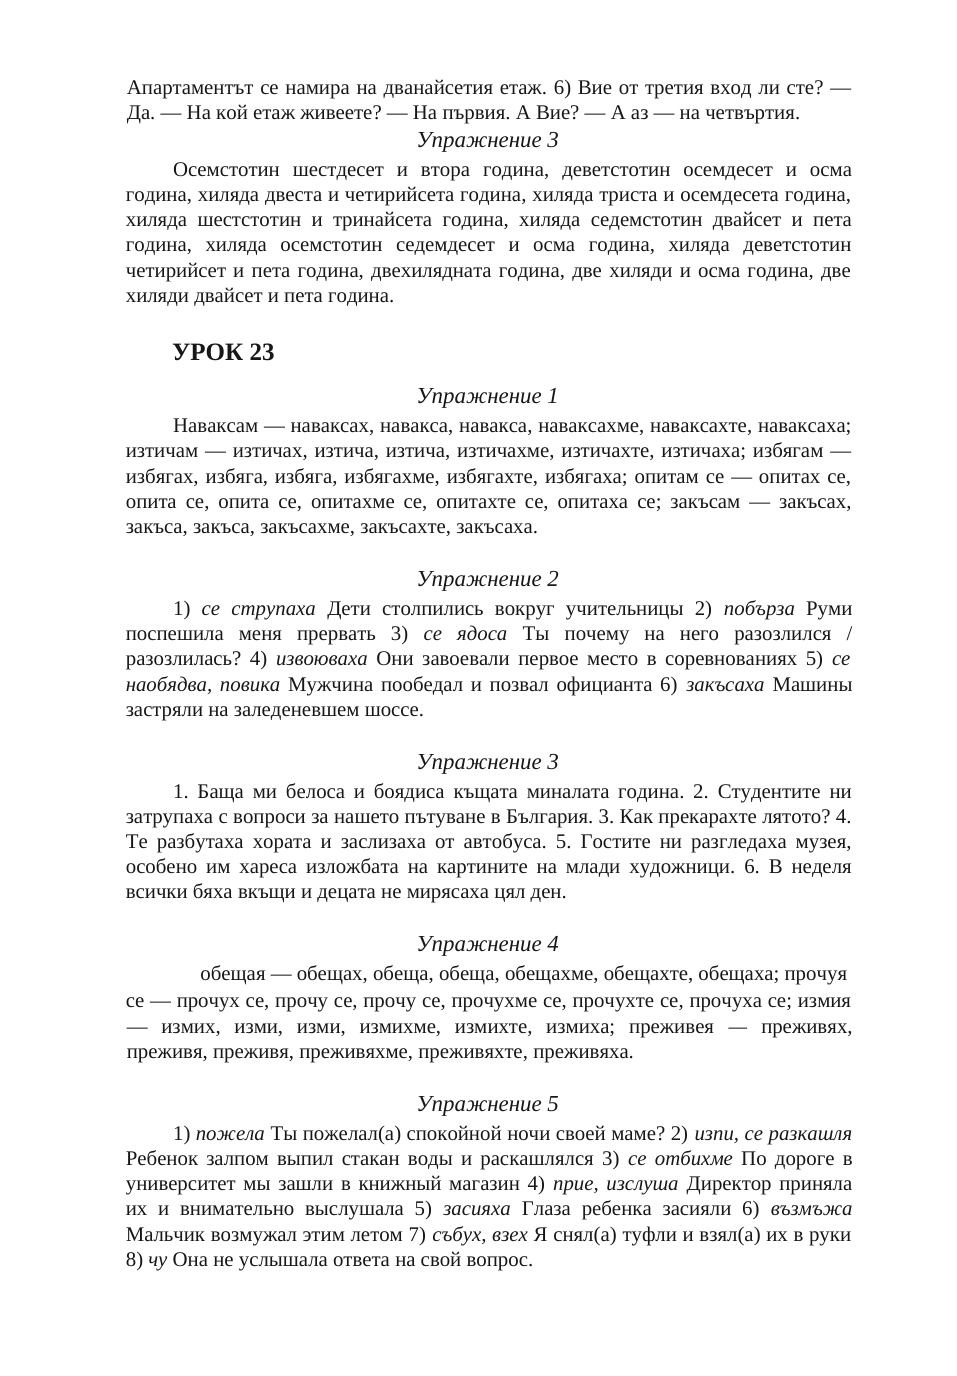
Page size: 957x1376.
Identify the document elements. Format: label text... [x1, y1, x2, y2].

text Упражнение 4 [147, 931, 830, 957]
text 1) се струпаха Дети столпились вокруг учительницы 2) побърза Руми поспешила меня прервать 3) се ядоса Ты почему на него разозлился / разозлилась? 4) извоюваха Они завоевали первое место в соревнованиях 5) се наобядва, повика Мужчина пообедал и позвал официанта 6) закъсаха Машины застряли на заледеневшем шоссе. [126, 596, 852, 721]
text Наваксам — наваксах, навакса, навакса, наваксахме, наваксахте, наваксаха; изтичам — изтичах, изтича, изтича, изтичахме, изтичахте, изтичаха; избягам — избягах, избяга, избяга, избягахме, избягахте, избягаха; опитам се — опитах се, опита се, опита се, опитахме се, опитахте се, опитаха се; закъсам — закъсах, закъса, закъса, закъсахме, закъсахте, закъсаха. [126, 413, 852, 538]
text 1) пожела Ты пожелал(а) спокойной ночи своей маме? 2) изпи, се разкашля Ребенок залпом выпил стакан воды и раскашлялся 3) се отбихме По дороге в университет мы зашли в книжный магазин 4) прие, изслуша Директор приняла их и внимательно выслушала 5) засияха Глаза ребенка засияли 6) възмъжа Мальчик возмужал этим летом 7) събух, взех Я снял(а) туфли и взял(а) их в руки 8) чу Она не услышала ответа на свой вопрос. [126, 1121, 852, 1271]
text се — прочух се, прочу се, прочу се, прочухме се, прочухте се, прочуха се; измия — измих, изми, изми, измихме, измихте, измиха; преживея — преживях, преживя, преживя, преживяхме, преживяхте, преживяха. [126, 988, 852, 1063]
text 1. Баща ми белоса и боядиса къщата миналата година. 2. Студентите ни затрупаха с вопроси за нашето пътуване в България. 3. Как прекарахте лятото? 4. Те разбутаха хората и заслизаха от автобуса. 5. Гостите ни разгледаха музея, особено им хареса изложбата на картините на млади художници. 6. В неделя всички бяха вкъщи и децата не мирясаха цял ден. [126, 778, 852, 903]
text Упражнение 1 [147, 382, 830, 409]
text Осемстотин шестдесет и втора година, деветстотин осемдесет и осма година, хиляда двеста и четирийсета година, хиляда триста и осемдесета година, хиляда шестстотин и тринайсета година, хиляда седемстотин двайсет и пета година, хиляда осемстотин седемдесет и осма година, хиляда деветстотин четирийсет и пета година, двехилядната година, две хиляди и осма година, две хиляди двайсет и пета година. [126, 157, 852, 307]
text Упражнение 2 [147, 565, 830, 591]
text Апартаментът се намира на дванайсетия етаж. 6) Вие от третия вход ли сте? — Да. — На кой етаж живеете? — На първия. А Вие? — А аз — на четвъртия. [126, 75, 852, 124]
text обещая — обещах, обеща, обеща, обещахме, обещахте, обещаха; прочуя [125, 961, 852, 985]
text Упражнение 3 [147, 748, 830, 774]
text Упражнение 3 [147, 126, 830, 152]
text Упражнение 5 [147, 1090, 830, 1116]
subtitle УРОК 23 [172, 337, 857, 366]
